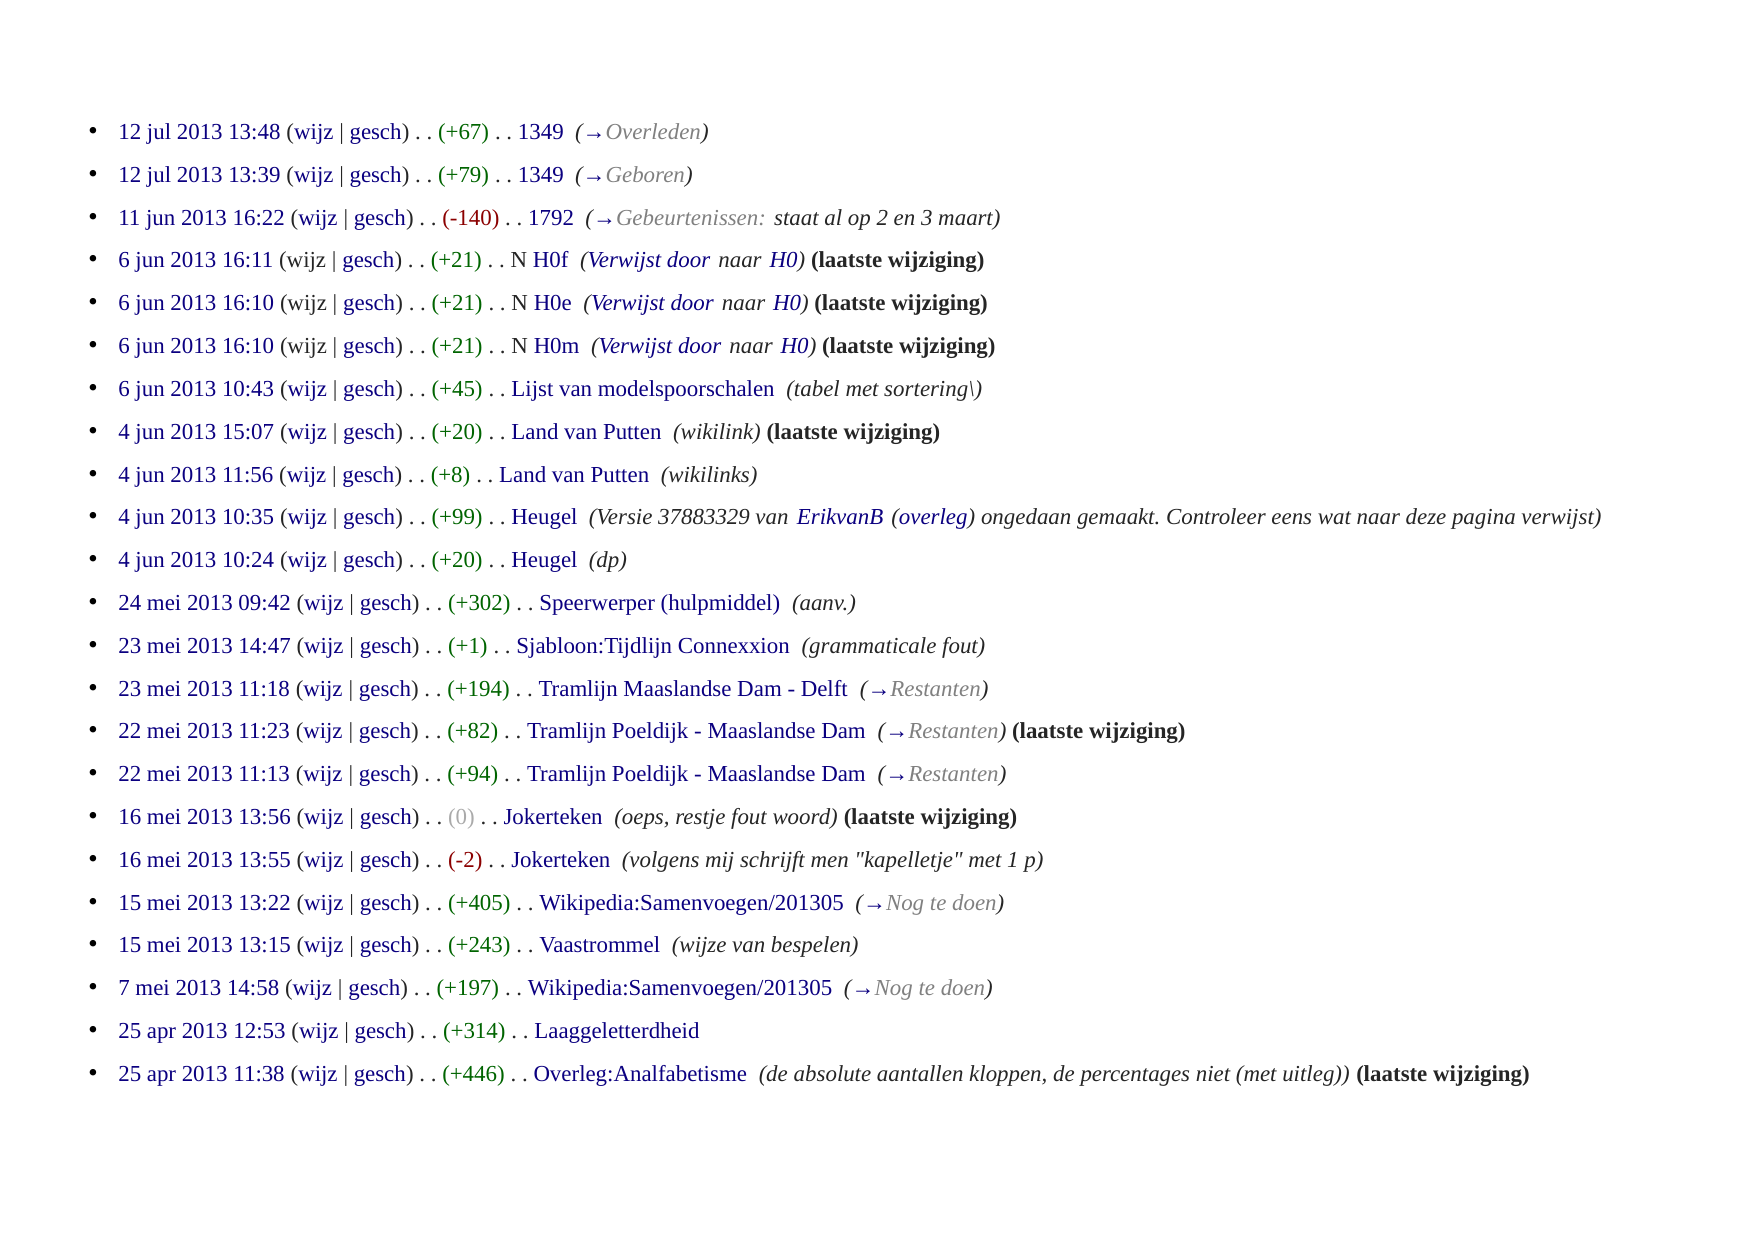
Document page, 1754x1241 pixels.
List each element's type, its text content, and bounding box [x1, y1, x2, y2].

list 4 jun 2013 15:07 (wijz | gesch) . . (+20)‎ . . Land van Putten ‎ (wikilink) (laatste wijziging) [118, 418, 1636, 444]
list 22 mei 2013 11:13 (wijz | gesch) . . (+94)‎ . . Tramlijn Poeldijk - Maaslandse Dam ‎ (→‎Restanten) [118, 760, 1636, 787]
list 4 jun 2013 11:56 (wijz | gesch) . . (+8)‎ . . Land van Putten ‎ (wikilinks) [118, 461, 1636, 487]
list 7 mei 2013 14:58 (wijz | gesch) . . (+197)‎ . . Wikipedia:Samenvoegen/201305 ‎ (→‎Nog te doen) [118, 974, 1636, 1001]
list 4 jun 2013 10:24 (wijz | gesch) . . (+20)‎ . . Heugel ‎ (dp) [118, 546, 1636, 573]
list 23 mei 2013 11:18 (wijz | gesch) . . (+194)‎ . . Tramlijn Maaslandse Dam - Delft ‎ (→‎Restanten) [118, 675, 1636, 701]
list 24 mei 2013 09:42 (wijz | gesch) . . (+302)‎ . . Speerwerper (hulpmiddel) ‎ (aanv.) [118, 589, 1636, 616]
list 11 jun 2013 16:22 (wijz | gesch) . . (-140)‎ . . 1792 ‎ (→‎Gebeurtenissen: staat al op 2 en 3 maart) [118, 204, 1636, 231]
list 15 mei 2013 13:15 (wijz | gesch) . . (+243)‎ . . Vaastrommel ‎ (wijze van bespelen) [118, 932, 1636, 958]
list 6 jun 2013 16:10 (wijz | gesch) . . (+21)‎ . . N H0m ‎ (Verwijst door naar H0) (laatste wijziging) [118, 332, 1636, 359]
list 4 jun 2013 10:35 (wijz | gesch) . . (+99)‎ . . Heugel ‎ (Versie 37883329 van ErikvanB (overleg) ongedaan gemaakt. Controleer eens wat naar deze pagina verwijst) [118, 503, 1636, 530]
list 16 mei 2013 13:56 (wijz | gesch) . . (0)‎ . . Jokerteken ‎ (oeps, restje fout woord) (laatste wijziging) [118, 803, 1636, 830]
list 23 mei 2013 14:47 (wijz | gesch) . . (+1)‎ . . Sjabloon:Tijdlijn Connexxion ‎ (grammaticale fout) [118, 632, 1636, 659]
list 6 jun 2013 10:43 (wijz | gesch) . . (+45)‎ . . Lijst van modelspoorschalen ‎ (tabel met sortering\) [118, 375, 1636, 402]
list 25 apr 2013 12:53 (wijz | gesch) . . (+314)‎ . . Laaggeletterdheid ‎ [118, 1017, 1636, 1044]
list 25 apr 2013 11:38 (wijz | gesch) . . (+446)‎ . . Overleg:Analfabetisme ‎ (de absolute aantallen kloppen, de percentages niet (met uitleg)) (laatste wijziging) [118, 1060, 1636, 1087]
list 16 mei 2013 13:55 (wijz | gesch) . . (-2)‎ . . Jokerteken ‎ (volgens mij schrijft men "kapelletje" met 1 p) [118, 846, 1636, 873]
list 22 mei 2013 11:23 (wijz | gesch) . . (+82)‎ . . Tramlijn Poeldijk - Maaslandse Dam ‎ (→‎Restanten) (laatste wijziging) [118, 717, 1636, 744]
list 15 mei 2013 13:22 (wijz | gesch) . . (+405)‎ . . Wikipedia:Samenvoegen/201305 ‎ (→‎Nog te doen) [118, 889, 1636, 916]
list 12 jul 2013 13:48 (wijz | gesch) . . (+67)‎ . . 1349 ‎ (→‎Overleden) [118, 118, 1636, 145]
list 6 jun 2013 16:11 (wijz | gesch) . . (+21)‎ . . N H0f ‎ (Verwijst door naar H0) (laatste wijziging) [118, 247, 1636, 273]
list 12 jul 2013 13:39 (wijz | gesch) . . (+79)‎ . . 1349 ‎ (→‎Geboren) [118, 161, 1636, 188]
list 6 jun 2013 16:10 (wijz | gesch) . . (+21)‎ . . N H0e ‎ (Verwijst door naar H0) (laatste wijziging) [118, 289, 1636, 316]
